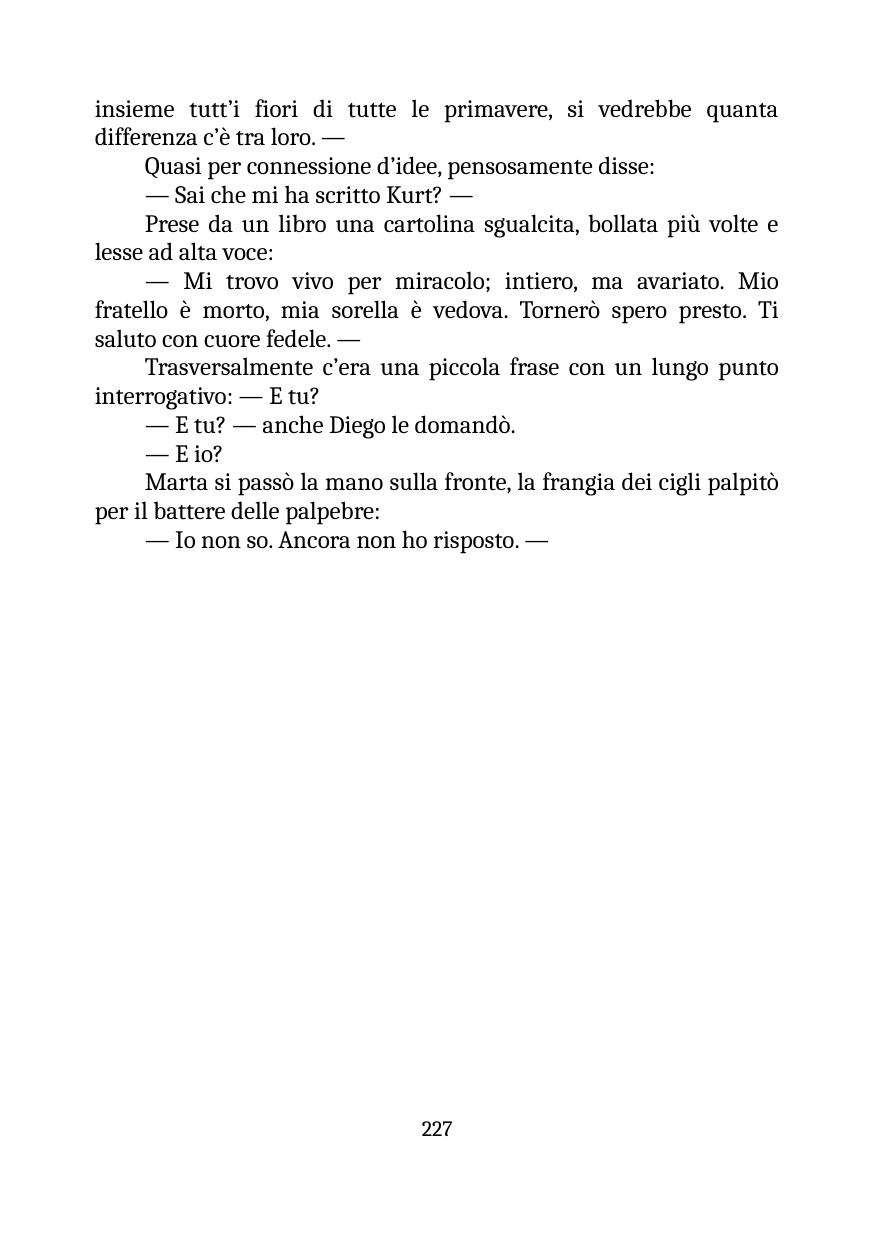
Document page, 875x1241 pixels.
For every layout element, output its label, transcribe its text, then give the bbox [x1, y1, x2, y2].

text Trasversalmente c’era una piccola frase con un lungo punto interrogativo: — E tu? [94, 353, 779, 411]
text insieme tutt’i fiori di tutte le primavere, si vedrebbe quanta differenza c’è tra loro. — [94, 94, 779, 152]
text — E io? [94, 439, 779, 468]
text — Io non so. Ancora non ho risposto. — [94, 526, 779, 554]
text Marta si passò la mano sulla fronte, la frangia dei cigli palpitò per il battere delle palpebre: [94, 468, 779, 526]
text Quasi per connessione d’idee, pensosamente disse: [94, 152, 779, 181]
text — E tu? — anche Diego le domandò. [94, 411, 779, 439]
text — Sai che mi ha scritto Kurt? — [94, 181, 779, 209]
text Prese da un libro una cartolina sgualcita, bollata più volte e lesse ad alta voce: [94, 209, 779, 267]
text — Mi trovo vivo per miracolo; intiero, ma avariato. Mio fratello è morto, mia sorella è vedova. Tornerò spero presto. Ti saluto con cuore fedele. — [94, 267, 779, 353]
